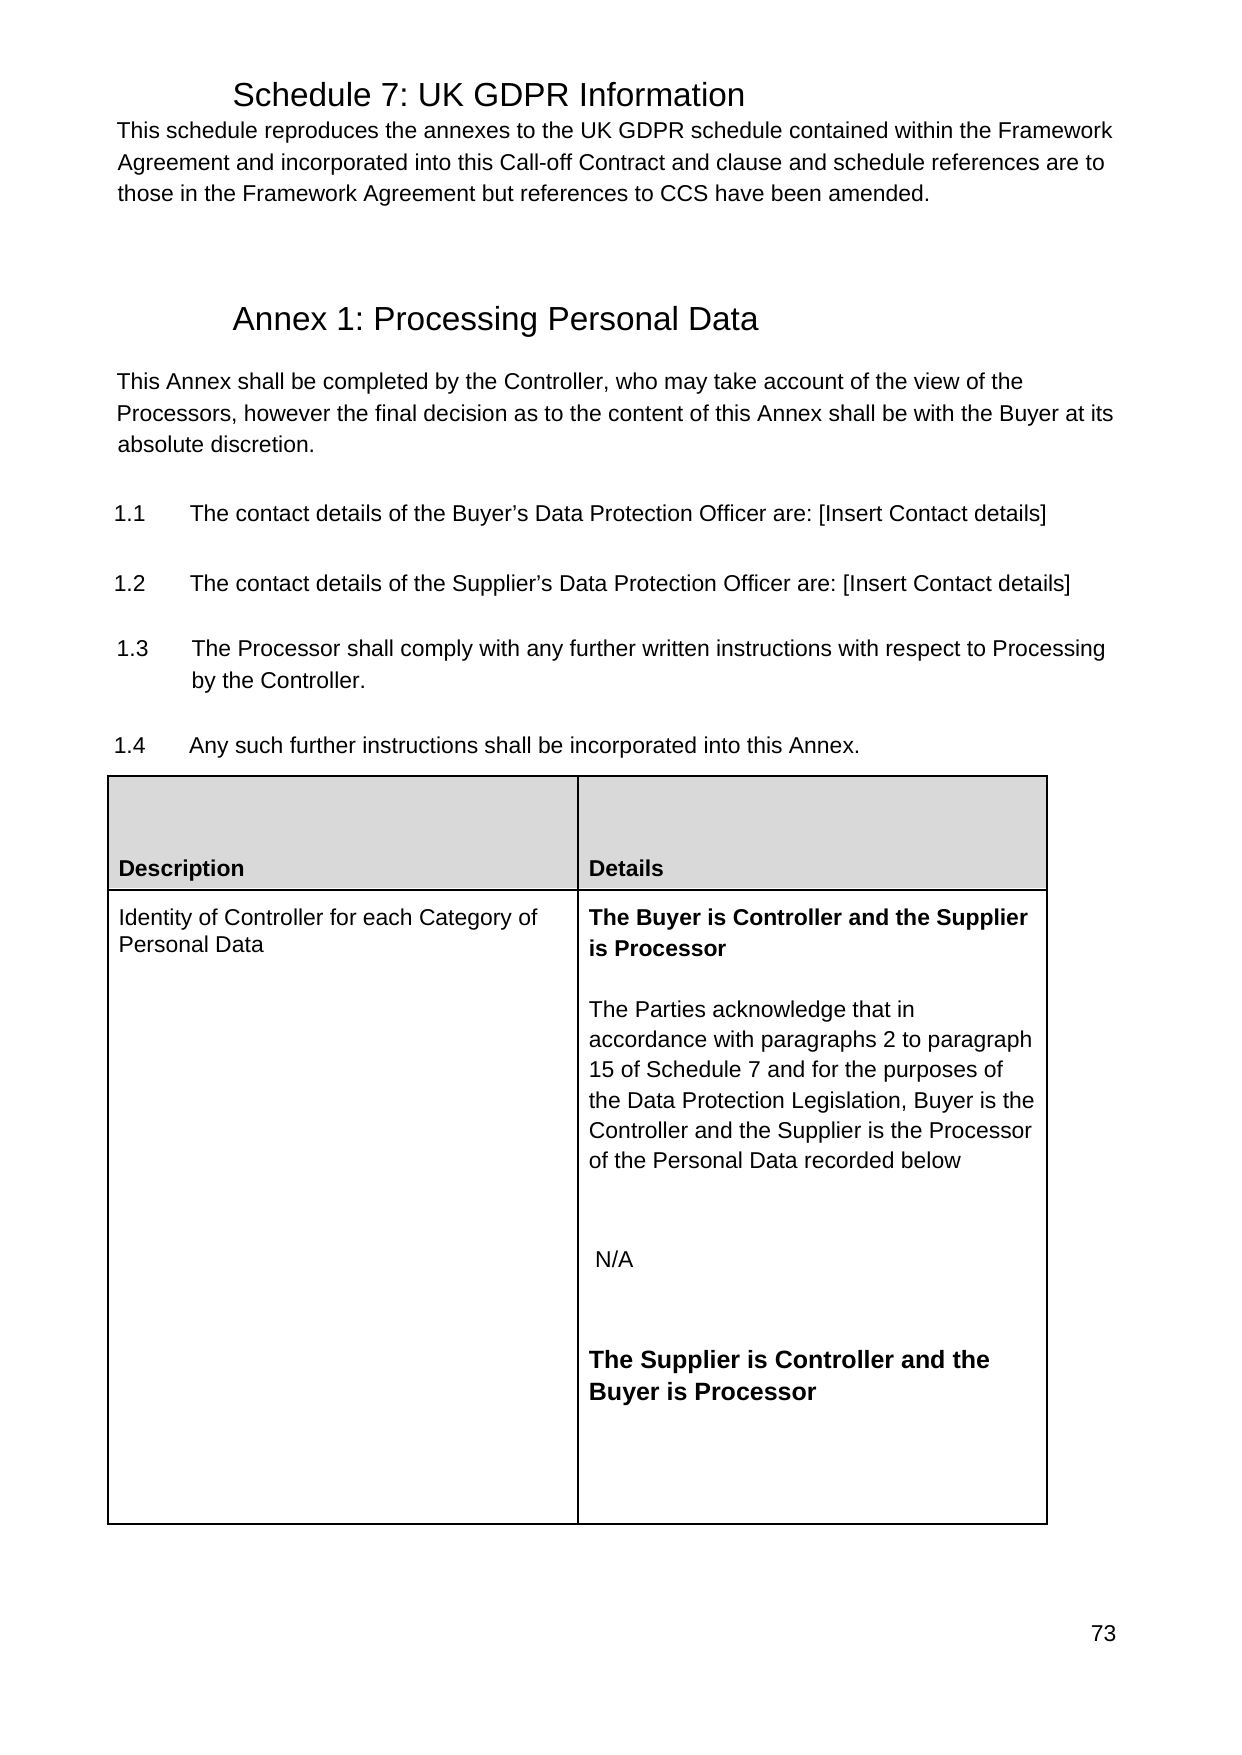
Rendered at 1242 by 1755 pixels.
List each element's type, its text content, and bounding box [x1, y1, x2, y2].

subtitle Annex 1: Processing Personal Data [116, 299, 1122, 337]
table_cell Details [579, 834, 1046, 888]
text 1.2 The contact details of the Supplier’s Data Protection Officer are: [Insert Contact details] [0, 569, 1122, 597]
text This schedule reproduces the annexes to the UK GDPR schedule contained within the Framework Agreement and incorporated into this Call-off Contract and clause and schedule references are to those in the Framework Agreement but references to CCS have been amended. [116, 117, 1121, 207]
table_header [579, 777, 1046, 834]
text 1.3 The Processor shall comply with any further written instructions with respect to Processing by the Controller. [116, 635, 1121, 693]
text Processors, however the final decision as to the content of this Annex shall be with the Buyer at its absolute discretion. [116, 400, 1121, 458]
table_cell Identity of Controller for each Category of Personal Data [109, 891, 577, 1523]
text 1.1 The contact details of the Buyer’s Data Protection Officer are: [Insert Contact details] [0, 499, 1122, 527]
text 1.4 Any such further instructions shall be incorporated into this Annex. [0, 731, 1122, 759]
text This Annex shall be completed by the Controller, who may take account of the view of the [116, 368, 1121, 395]
table_cell Description [109, 834, 577, 888]
subtitle Schedule 7: UK GDPR Information [116, 75, 1122, 113]
table_header [109, 777, 577, 834]
table_cell The Buyer is Controller and the Supplier is Processor The Parties acknowledge that in accordance with paragraphs 2 to paragraph 15 of Schedule 7 and for the purposes of the Data Protection Legislation, Buyer is the Controller and the Supplier is the Processor of the Personal Data recorded below N/A The Supplier is Controller and the Buyer is Processor [579, 891, 1046, 1523]
